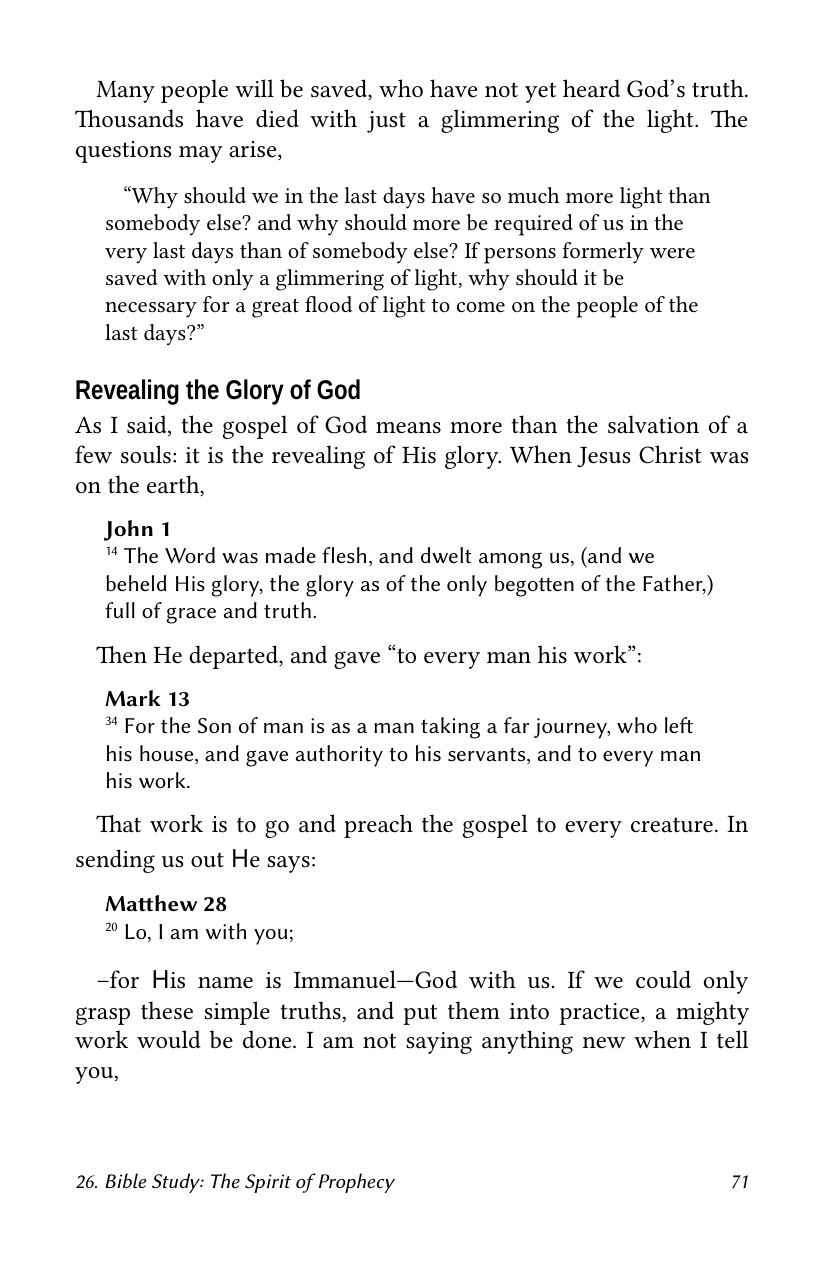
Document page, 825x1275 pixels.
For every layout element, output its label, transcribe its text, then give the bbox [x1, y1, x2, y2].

text John 1 [105, 516, 750, 542]
text 20 Lo, I am with you; [105, 919, 720, 945]
text 14 The Word was made flesh, and dwelt among us, (and we beheld His glory, the glory as of the only begotten of the Father,) full of grace and truth. [105, 543, 720, 624]
text Mark 13 [105, 686, 750, 712]
subtitle Revealing the Glory of God [75, 374, 750, 405]
text –for His name is Immanuel—God with us. If we could only grasp these simple truths, and put them into practice, a mighty work would be done. I am not saying anything new when I tell you, [75, 961, 750, 1085]
text Then He departed, and gave “to every man his work”: [75, 641, 750, 669]
text “Why should we in the last days have so much more light than somebody else? and why should more be required of us in the very last days than of somebody else? If persons formerly were saved with only a glimmering of light, why should it be necessary for a great flood of light to come on the people of the last days?” [105, 183, 720, 346]
text Matthew 28 [105, 891, 750, 917]
text 34 For the Son of man is as a man taking a far journey, who left his house, and gave authority to his servants, and to every man his work. [105, 713, 720, 794]
text As I said, the gospel of God means more than the salvation of a few souls: it is the revealing of His glory. When Jesus Christ was on the earth, [75, 411, 750, 499]
text That work is to go and preach the gospel to every creature. In sending us out He says: [75, 810, 750, 874]
text Many people will be saved, who have not yet heard God’s truth. Thousands have died with just a glimmering of the light. The questions may arise, [75, 75, 750, 163]
